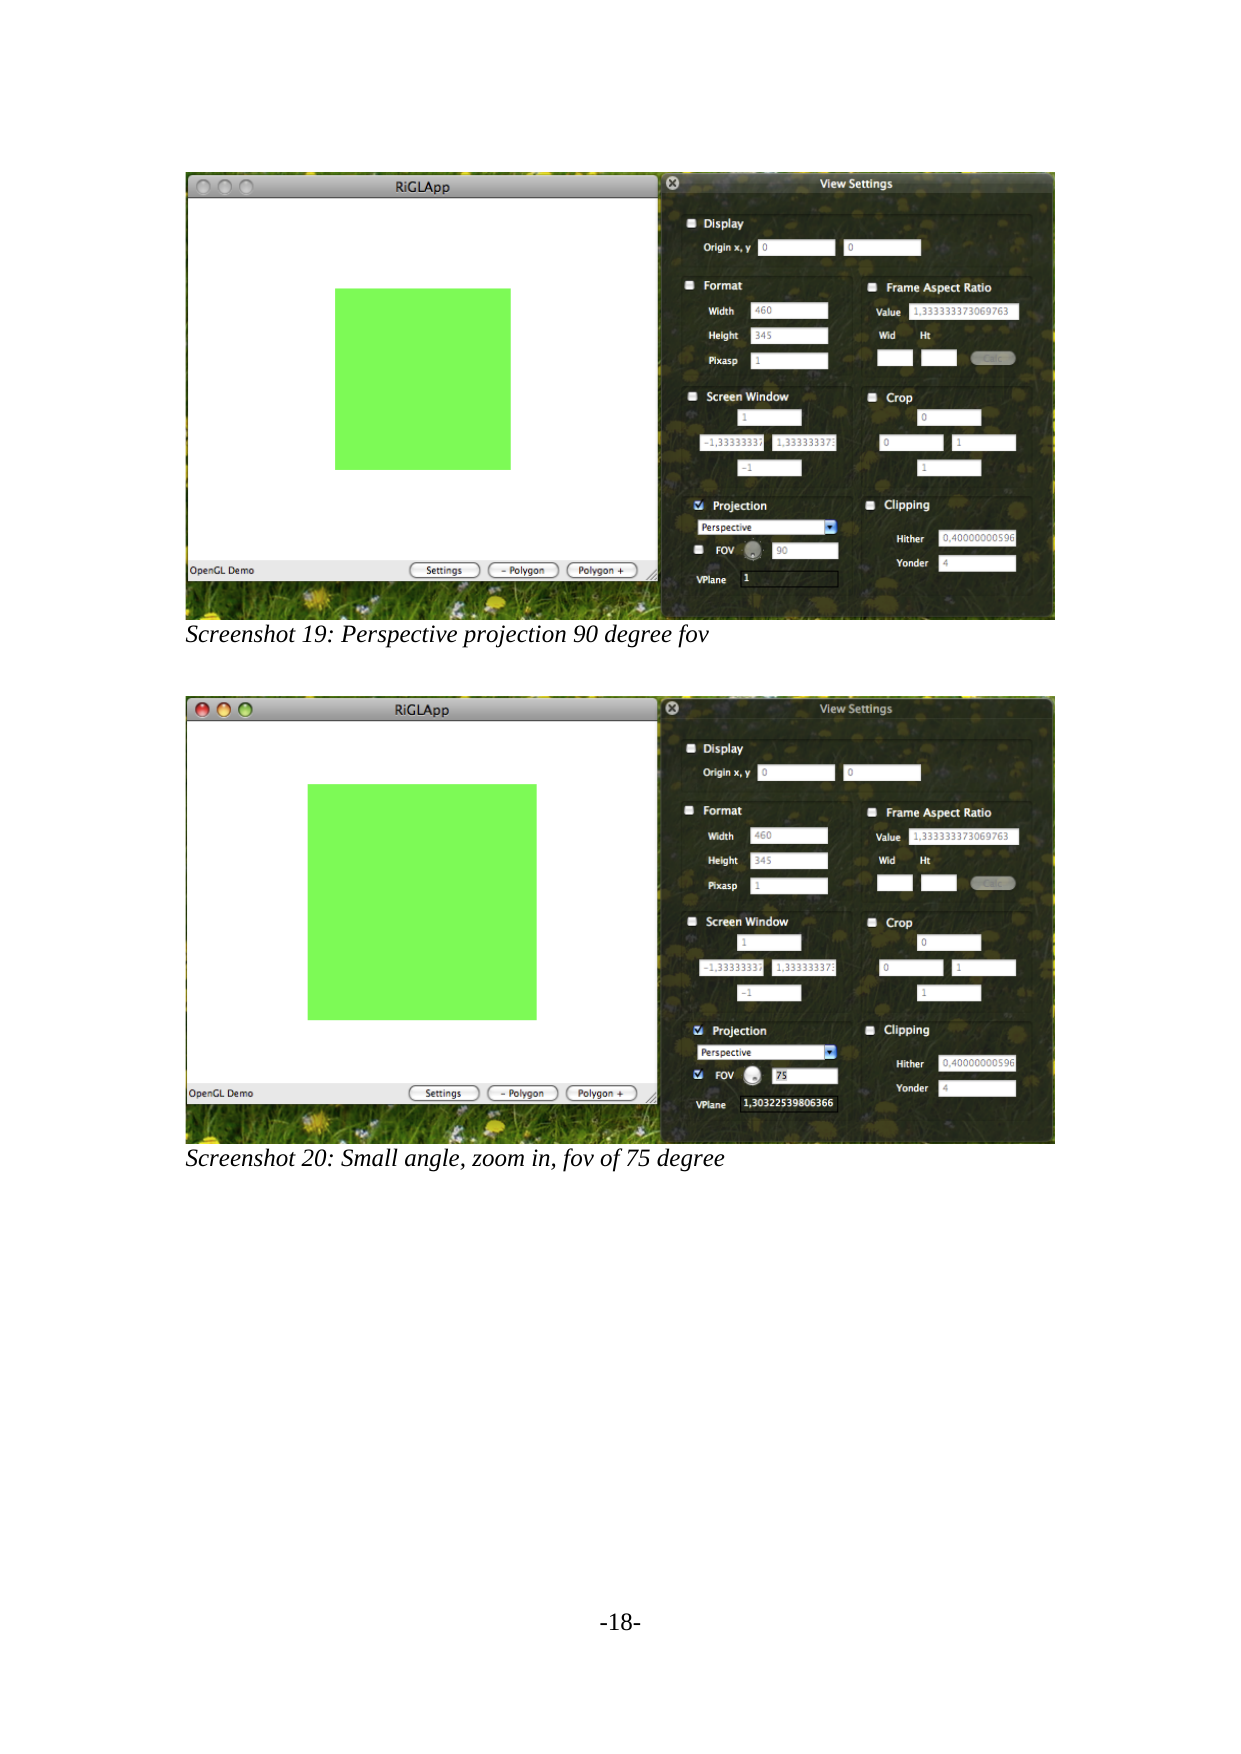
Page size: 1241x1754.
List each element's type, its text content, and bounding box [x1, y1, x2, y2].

picture [185, 696, 1055, 1144]
text Screenshot 20: Small angle, zoom in, fov of 75 degree [185, 1144, 1055, 1172]
picture [185, 172, 1055, 620]
text Screenshot 19: Perspective projection 90 degree fov [185, 620, 1055, 648]
